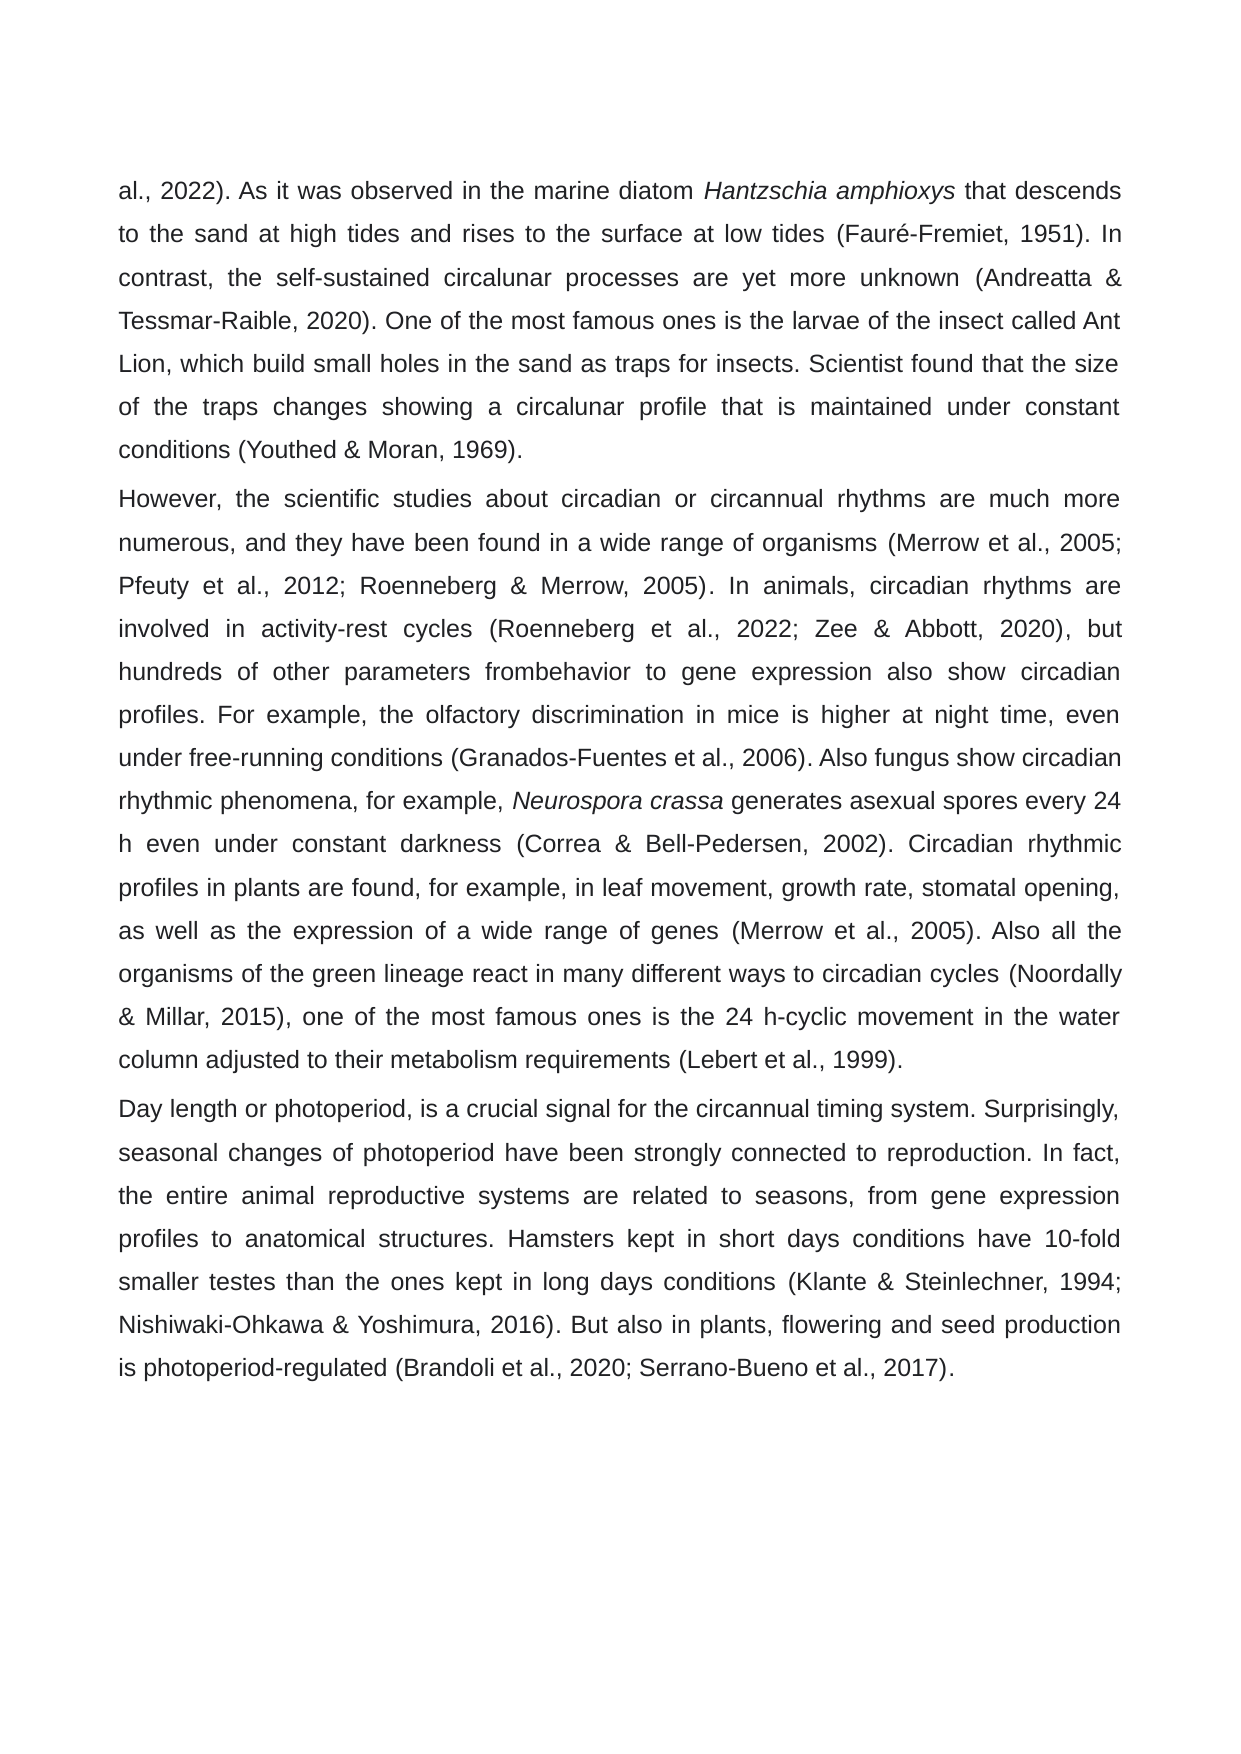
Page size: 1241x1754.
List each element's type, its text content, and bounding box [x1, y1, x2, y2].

text al., 2022)⁠. As it was observed in the marine diatom Hantzschia amphioxys that descends to the sand at high tides and rises to the surface at low tides (Fauré-Fremiet, 1951)⁠. In contrast, the self-sustained circalunar processes are yet more unknown (Andreatta & Tessmar-Raible, 2020)⁠. One of the most famous ones is the larvae of the insect called Ant Lion, which build small holes in the sand as traps for insects. Scientist found that the size of the traps changes showing a circalunar profile that is maintained under constant conditions (Youthed & Moran, 1969)⁠. [118, 176, 1122, 464]
text However, the scientific studies about circadian or circannual rhythms are much more numerous, and they have been found in a wide range of organisms (Merrow et al., 2005; Pfeuty et al., 2012; Roenneberg & Merrow, 2005)⁠. In animals, circadian rhythms are involved in activity-rest cycles (Roenneberg et al., 2022; Zee & Abbott, 2020)⁠, but hundreds of other parameters frombehavior to gene expression also show circadian profiles. For example, the olfactory discrimination in mice is higher at night time, even under free-running conditions (Granados-Fuentes et al., 2006)⁠. Also fungus show circadian rhythmic phenomena, for example, Neurospora crassa generates asexual spores every 24 h even under constant darkness (Correa & Bell-Pedersen, 2002)⁠. Circadian rhythmic profiles in plants are found, for example, in leaf movement, growth rate, stomatal opening, as well as the expression of a wide range of genes (Merrow et al., 2005)⁠. Also all the organisms of the green lineage react in many different ways to circadian cycles (Noordally & Millar, 2015)⁠, one of the most famous ones is the 24 h-cyclic movement in the water column adjusted to their metabolism requirements (Lebert et al., 1999)⁠. [118, 484, 1122, 1074]
text Day length or photoperiod, is a crucial signal for the circannual timing system. Surprisingly, seasonal changes of photoperiod have been strongly connected to reproduction. In fact, the entire animal reproductive systems are related to seasons, from gene expression profiles to anatomical structures. Hamsters kept in short days conditions have 10-fold smaller testes than the ones kept in long days conditions (Klante & Steinlechner, 1994; Nishiwaki-Ohkawa & Yoshimura, 2016)⁠. But also in plants, flowering and seed production is photoperiod-regulated (Brandoli et al., 2020; Serrano-Bueno et al., 2017)⁠. [118, 1094, 1122, 1382]
